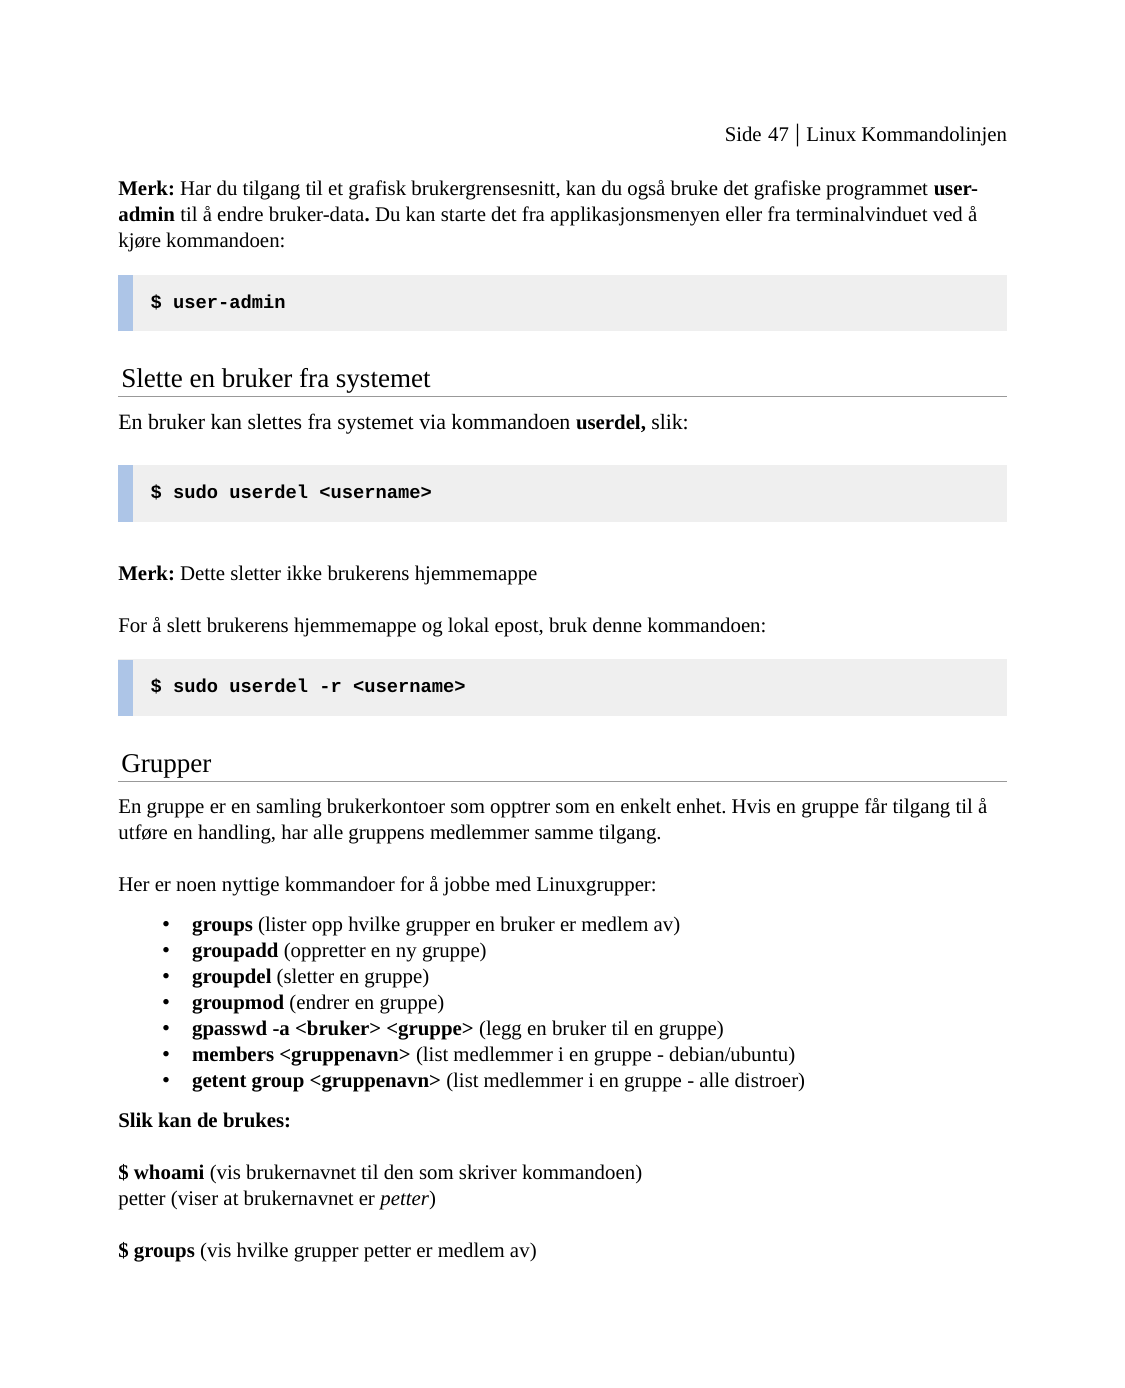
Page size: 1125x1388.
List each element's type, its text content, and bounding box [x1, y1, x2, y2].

list groupmod (endrer en gruppe) [162, 990, 1007, 1014]
list groupadd (oppretter en ny gruppe) [162, 938, 1007, 962]
text $ user-admin [133, 275, 1007, 331]
text En gruppe er en samling brukerkontoer som opptrer som en enkelt enhet. Hvis en gruppe får tilgang til å utføre en handling, har alle gruppens medlemmer samme tilgang. Her er noen nyttige kommandoer for å jobbe med Linuxgrupper: [118, 794, 1007, 896]
subtitle Slette en bruker fra systemet [118, 359, 1007, 396]
text En bruker kan slettes fra systemet via kommandoen userdel, slik: [118, 409, 1007, 434]
list getent group <gruppenavn> (list medlemmer i en gruppe - alle distroer) [162, 1068, 1007, 1092]
text Merk: Har du tilgang til et grafisk brukergrensesnitt, kan du også bruke det grafiske programmet user-admin til å endre bruker-data. Du kan starte det fra applikasjonsmenyen eller fra terminalvinduet ved å kjøre kommandoen: [118, 176, 1007, 252]
text $ sudo userdel -r <username> [118, 659, 1007, 716]
text Slik kan de brukes: $ whoami (vis brukernavnet til den som skriver kommandoen) petter (viser at brukernavnet er petter) $ groups (vis hvilke grupper petter er medlem av) [118, 1108, 1007, 1262]
subtitle Grupper [118, 744, 1007, 781]
list groups (lister opp hvilke grupper en bruker er medlem av) [162, 912, 1007, 936]
list gpasswd -a <bruker> <gruppe> (legg en bruker til en gruppe) [162, 1016, 1007, 1040]
text $ sudo userdel <username> [133, 465, 1007, 522]
list groupdel (sletter en gruppe) [162, 964, 1007, 988]
list members <gruppenavn> (list medlemmer i en gruppe - debian/ubuntu) [162, 1042, 1007, 1066]
text Merk: Dette sletter ikke brukerens hjemmemappe For å slett brukerens hjemmemappe og lokal epost, bruk denne kommandoen: [118, 535, 1007, 637]
